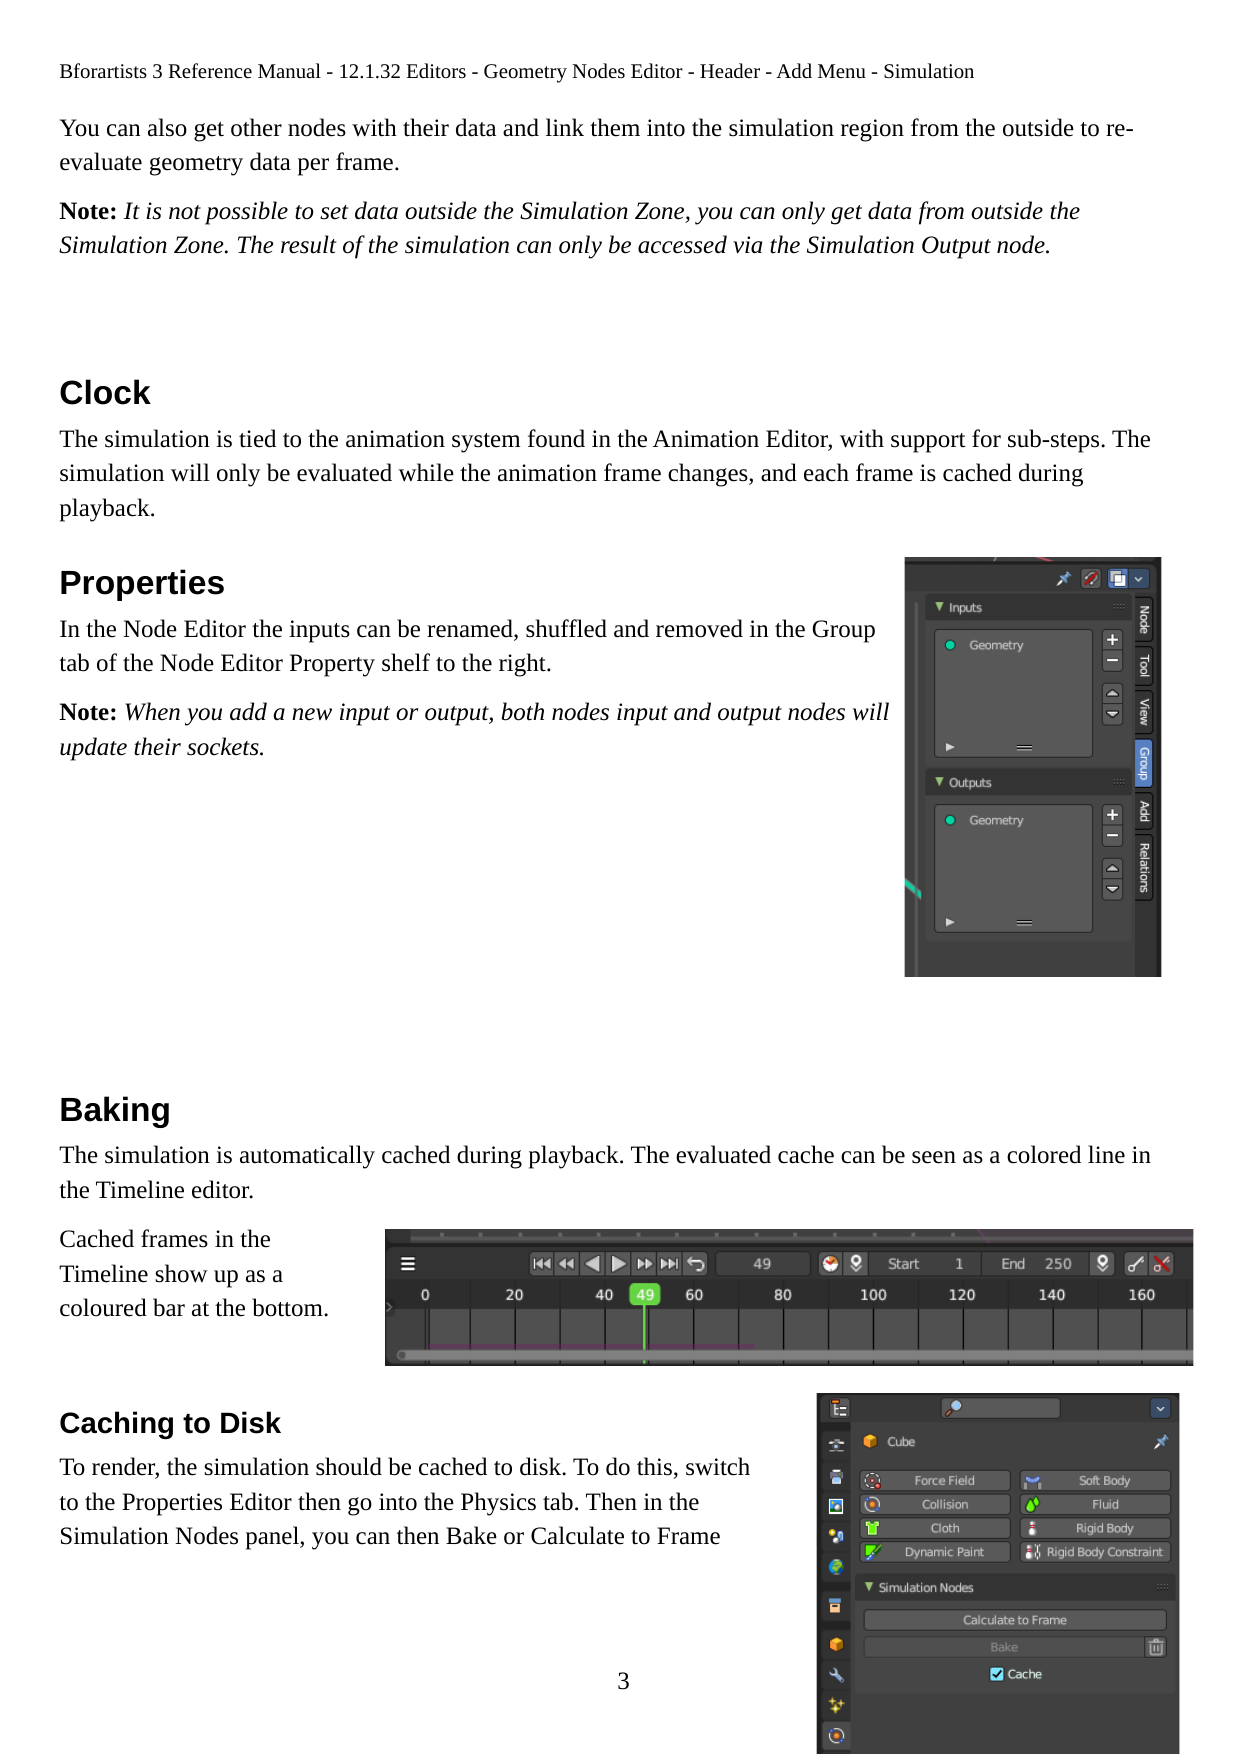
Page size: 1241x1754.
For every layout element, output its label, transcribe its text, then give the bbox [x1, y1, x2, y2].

text The simulation is automatically cached during playback. The evaluated cache can be seen as a colored line in the Timeline editor. [59, 1141, 1181, 1204]
text To render, the simulation should be cached to disk. To do this, switch to the Properties Editor then go into the Physics tab. Then in the Simulation Nodes panel, you can then Bake or Calculate to Frame [59, 1452, 816, 1550]
subtitle Clock [59, 372, 1181, 411]
text You can also get other nodes with their data and link them into the simulation region from the outside to re-evaluate geometry data per frame. [59, 113, 1181, 176]
text The simulation is tied to the animation system found in the Animation Editor, with support for sub-steps. The simulation will only be evaluated while the animation frame changes, and each frame is cached during playback. [59, 424, 1181, 521]
subtitle [1162, 562, 1181, 601]
picture [904, 557, 1162, 977]
subtitle Caching to Disk [59, 1406, 816, 1439]
text Note: When you add a new input or output, both nodes input and output nodes will update their sockets. [59, 697, 904, 760]
text Note: It is not possible to set data outside the Simulation Zone, you can only get data from outside the Simulation Zone. The result of the simulation can only be accessed via the Simulation Output node. [59, 196, 1181, 259]
subtitle Properties [59, 562, 904, 601]
picture [816, 1393, 1180, 1754]
picture [385, 1229, 1194, 1366]
text In the Node Editor the inputs can be renamed, shuffled and removed in the Group tab of the Node Editor Property shelf to the right. [59, 614, 904, 677]
text Cached frames in the Timeline show up as a coloured bar at the bottom. [59, 1224, 1181, 1322]
subtitle Baking [59, 1089, 1181, 1128]
